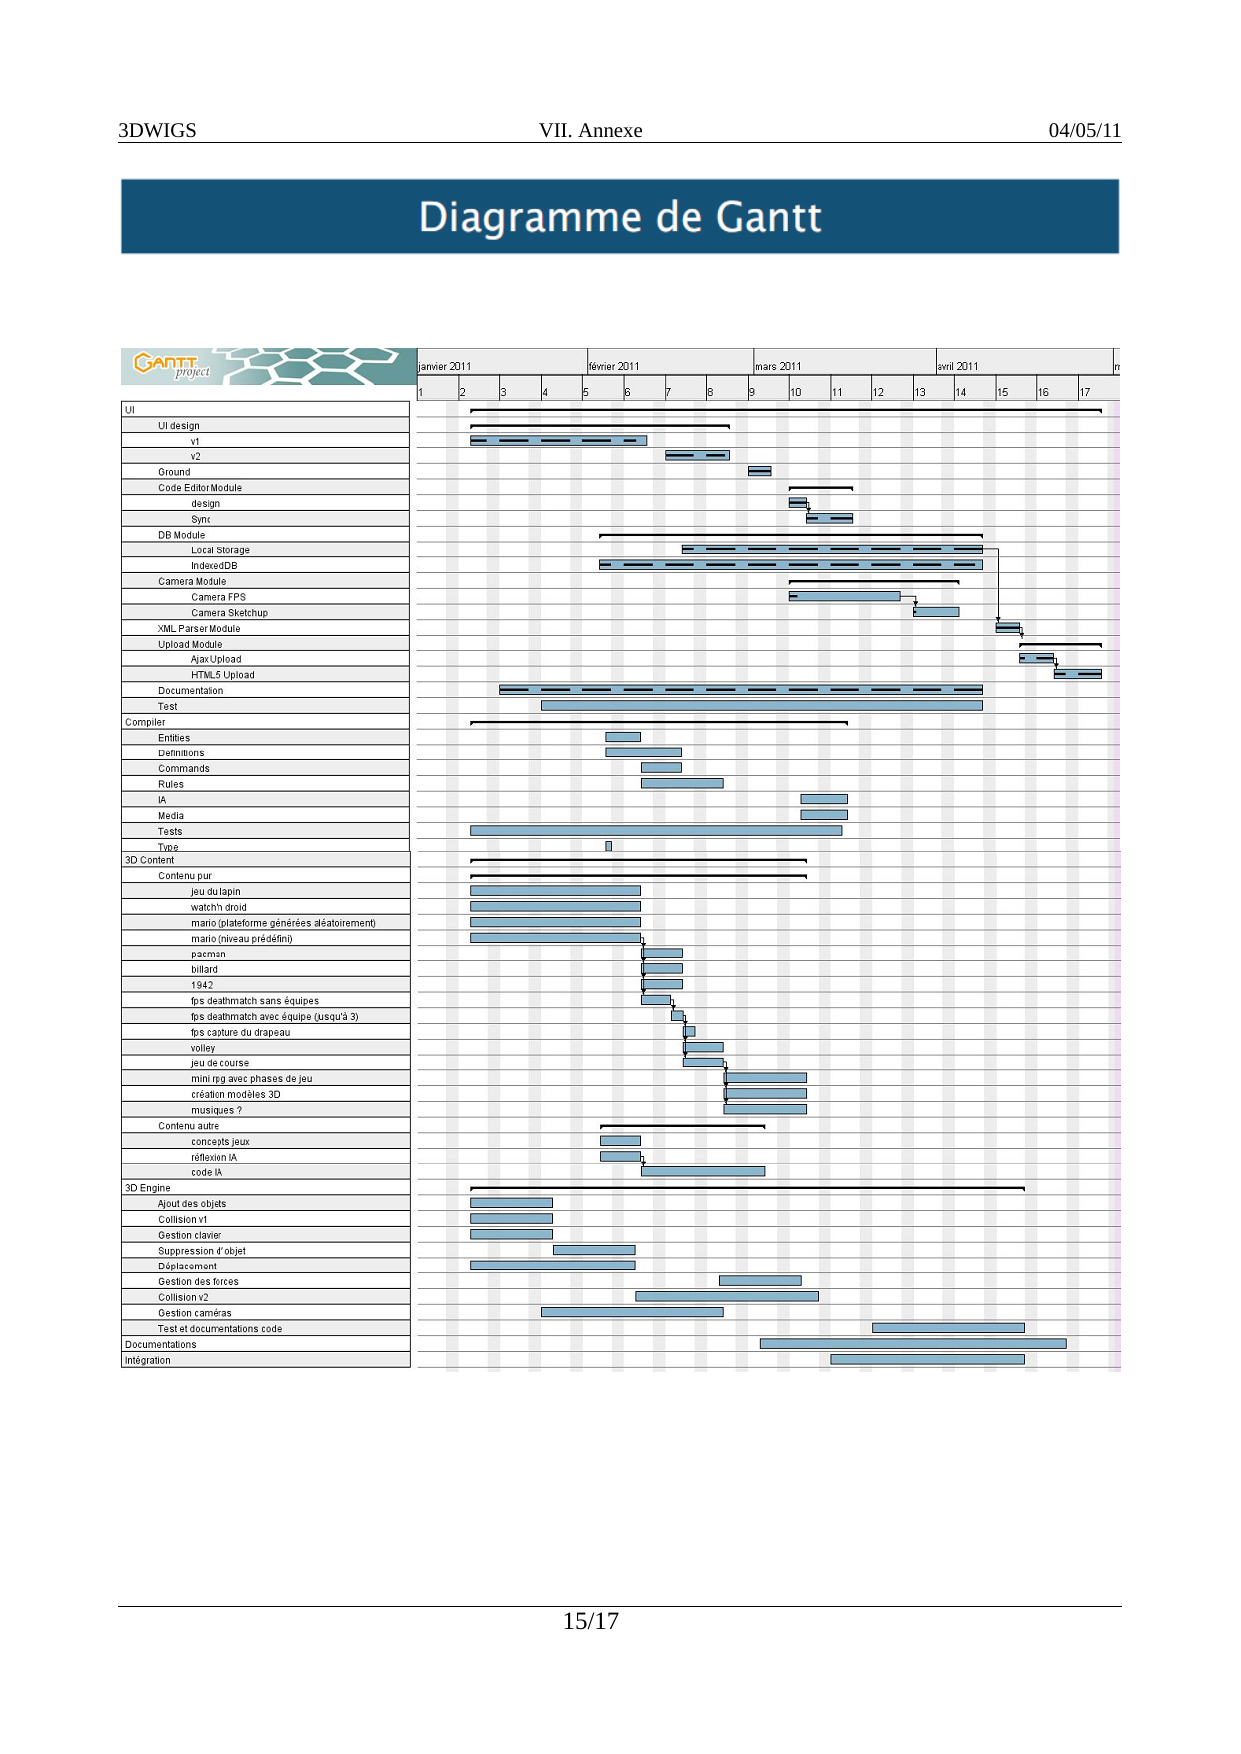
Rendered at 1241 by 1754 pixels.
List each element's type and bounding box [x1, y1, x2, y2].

picture [118, 177, 1123, 257]
picture [118, 345, 1123, 1372]
